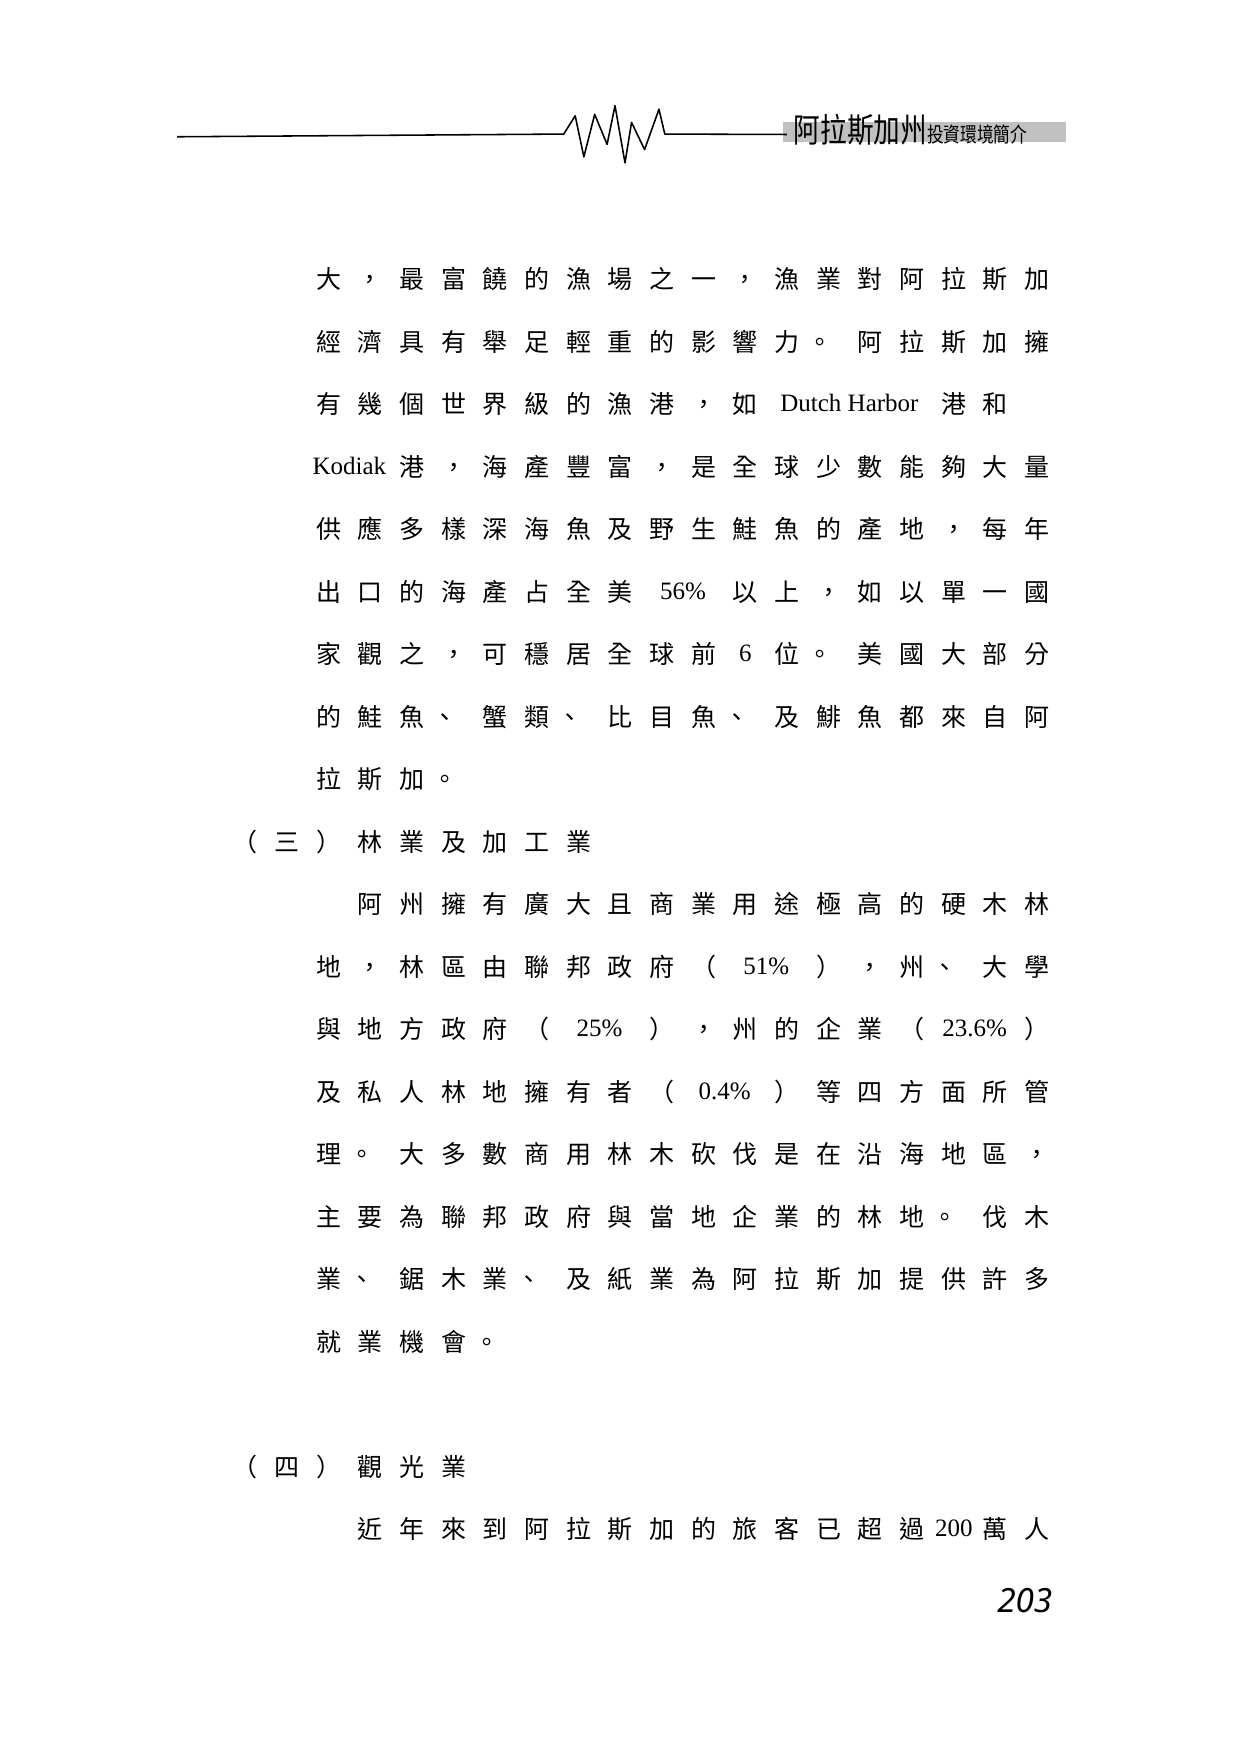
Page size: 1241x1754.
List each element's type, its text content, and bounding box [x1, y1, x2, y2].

text 阿州擁有廣大且商業用途極高的硬木林地，林區由聯邦政府（51%），州、大學與地方政府（25%），州的企業（23.6%）及私人林地擁有者（0.4%）等四方面所管理。大多數商用林木砍伐是在沿海地區，主要為聯邦政府與當地企業的林地。伐木業、鋸木業、及紙業為阿拉斯加提供許多就業機會。 [281, 861, 1058, 1361]
text 大，最富饒的漁場之一，漁業對阿拉斯加經濟具有舉足輕重的影響力。阿拉斯加擁有幾個世界級的漁港，如Dutch Harbor港和Kodiak港，海產豐富，是全球少數能夠大量供應多樣深海魚及野生鮭魚的產地，每年出口的海產占全美56%以上，如以單一國家觀之，可穩居全球前6位。美國大部分的鮭魚、蟹類、比目魚、及鯡魚都來自阿拉斯加。 [281, 236, 1058, 799]
text 近年來到阿拉斯加的旅客已超過200萬人 [281, 1486, 1058, 1549]
text （三）林業及加工業 [207, 799, 1058, 861]
text （四）觀光業 [207, 1424, 1058, 1486]
